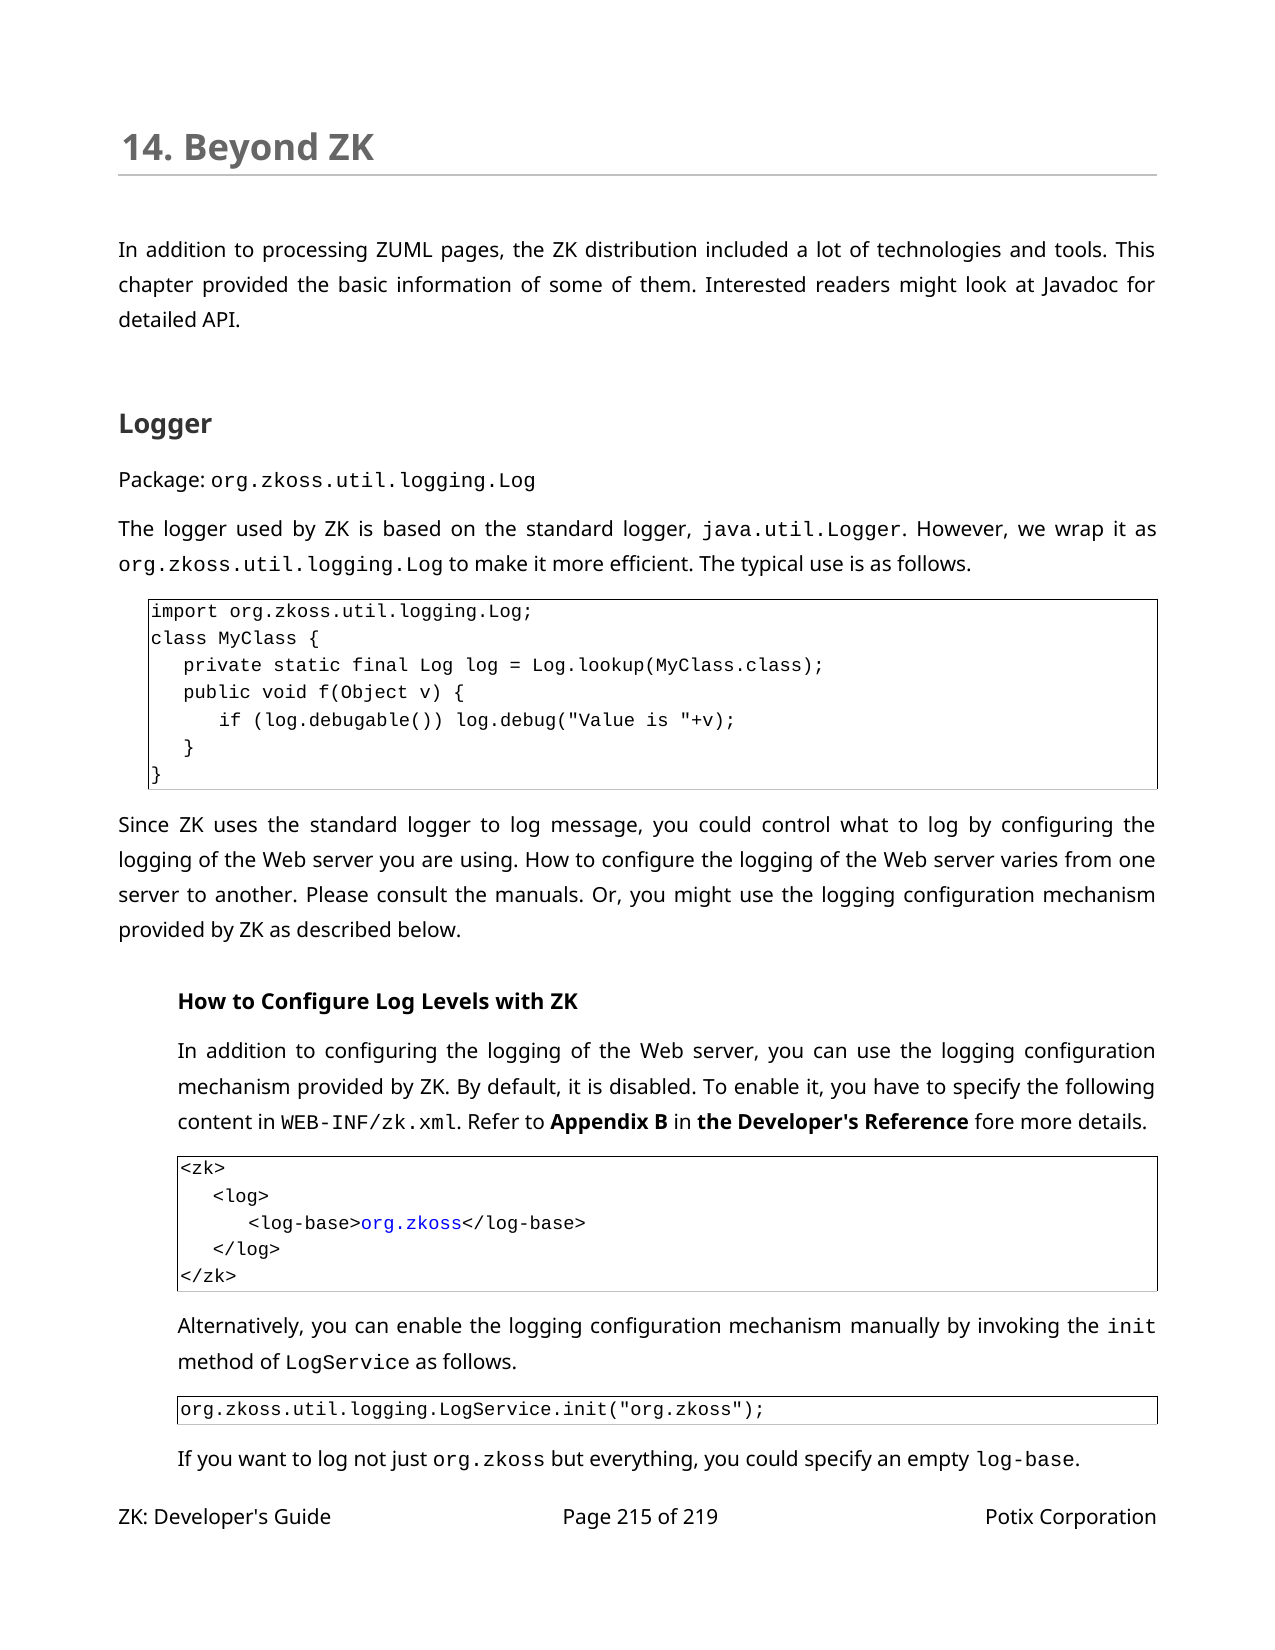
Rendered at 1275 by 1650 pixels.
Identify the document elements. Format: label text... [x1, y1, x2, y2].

text Alternatively, you can enable the logging configuration mechanism manually by invoking the init method of LogService as follows. [177, 1312, 1157, 1376]
text if (log.debugable()) log.debug("Value is "+v); [149, 707, 1157, 732]
subtitle 14. Beyond ZK [118, 118, 1157, 174]
text org.zkoss.util.logging.LogService.init("org.zkoss"); [178, 1397, 1157, 1424]
text Package: org.zkoss.util.logging.Log [118, 465, 1157, 493]
text private static final Log log = Log.lookup(MyClass.class); [149, 653, 1157, 677]
text <zk> [178, 1157, 1157, 1181]
subtitle Logger [118, 404, 1157, 441]
text import org.zkoss.util.logging.Log; [149, 600, 1157, 623]
subtitle How to Configure Log Levels with ZK [177, 986, 1157, 1016]
text The logger used by ZK is based on the standard logger, java.util.Logger. However, we wrap it as org.zkoss.util.logging.Log to make it more efficient. The typical use is as follows. [118, 514, 1157, 578]
text class MyClass { [149, 626, 1157, 650]
text Since ZK uses the standard logger to log message, you could control what to log by configuring the logging of the Web server you are using. How to configure the logging of the Web server varies from one server to another. Please consult the manuals. Or, you might use the logging configuration mechanism provided by ZK as described below. [118, 810, 1157, 943]
text In addition to configuring the logging of the Web server, you can use the logging configuration mechanism provided by ZK. By default, it is disabled. To enable it, you have to specify the following content in WEB-INF/zk.xml. Refer to Appendix B in the Developer's Reference fore more details. [177, 1037, 1157, 1136]
text If you want to log not just org.zkoss but everything, you could specify an empty log-base. [177, 1444, 1157, 1473]
text <log> [178, 1183, 1157, 1208]
text In addition to processing ZUML pages, the ZK distribution included a lot of technologies and tools. This chapter provided the basic information of some of them. Interested readers might look at Javadoc for detailed API. [118, 235, 1157, 333]
text <log-base>org.zkoss</log-base> </log> </zk> [178, 1211, 1157, 1291]
text } [149, 762, 1157, 789]
text public void f(Object v) { [149, 680, 1157, 704]
text } [149, 734, 1157, 759]
